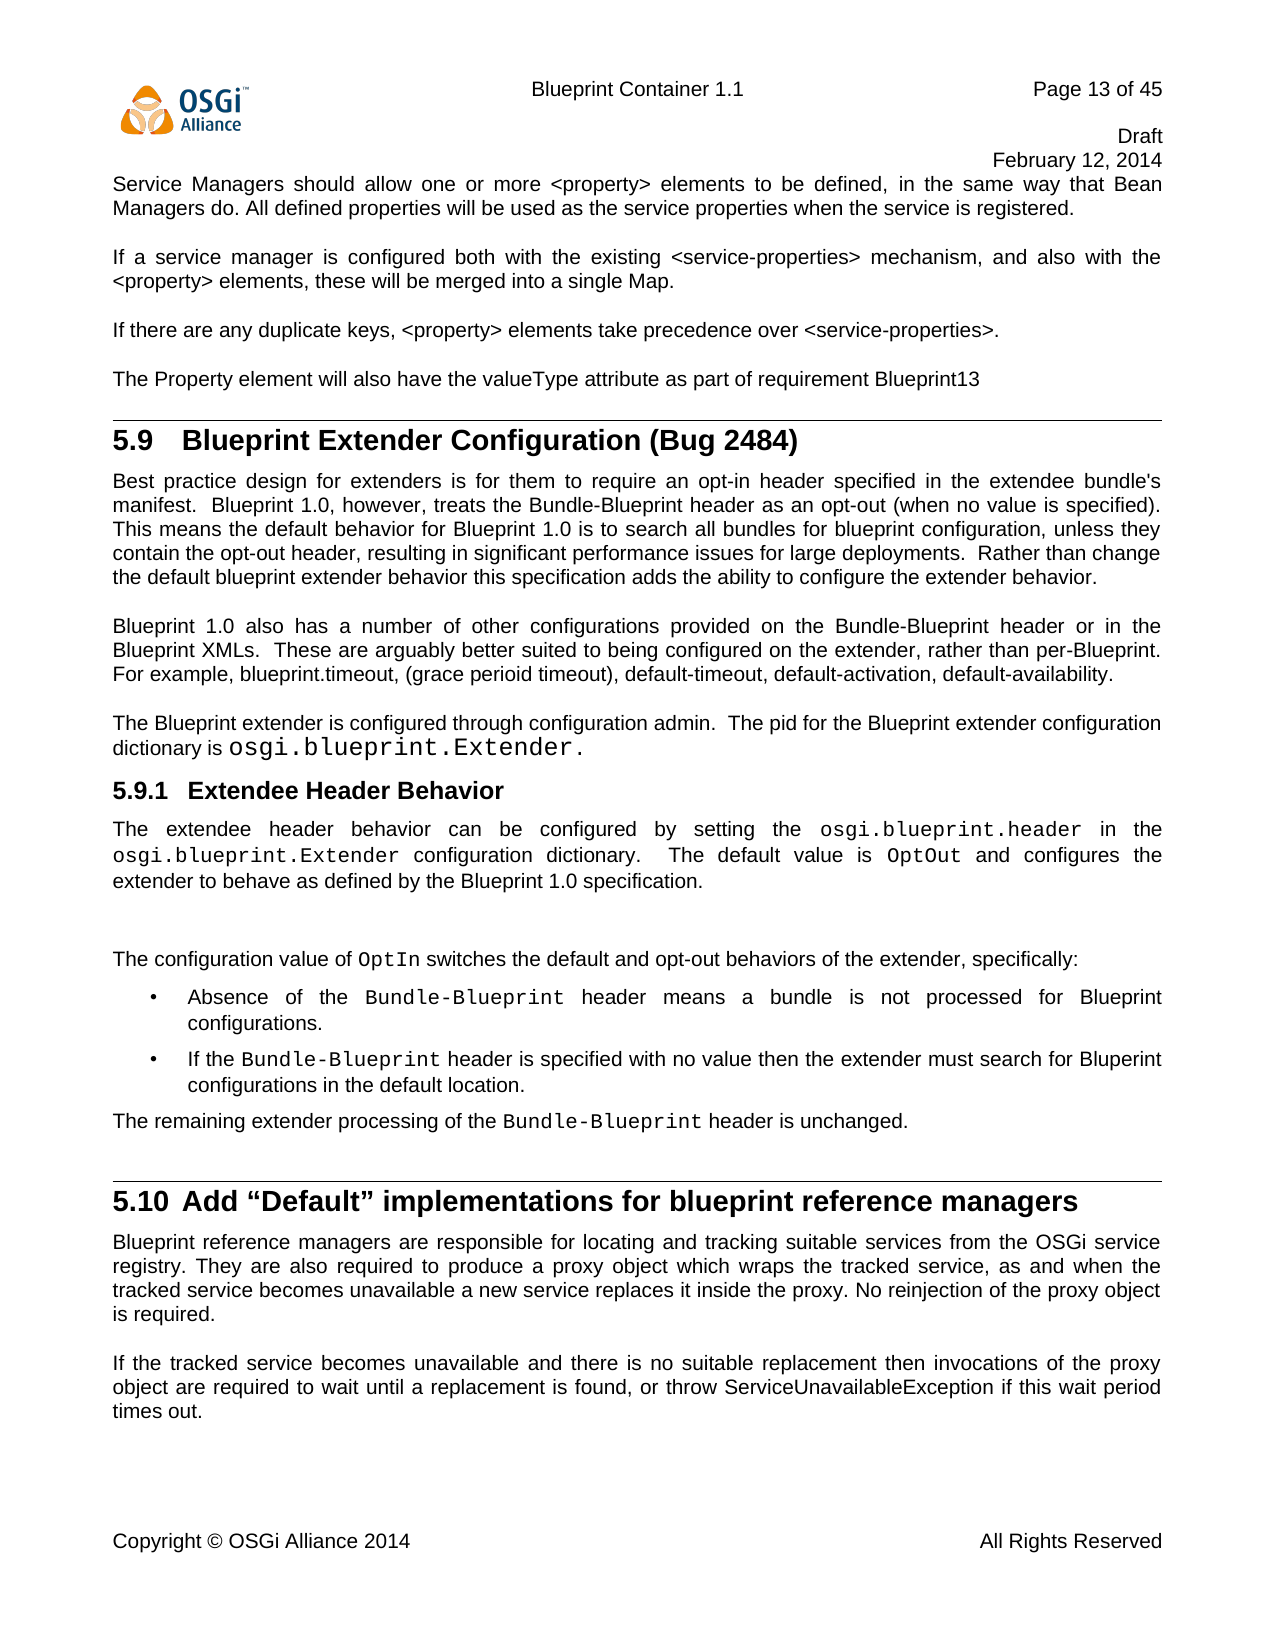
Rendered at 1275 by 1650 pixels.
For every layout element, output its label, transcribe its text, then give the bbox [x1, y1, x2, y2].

text Service Managers should allow one or more <property> elements to be defined, in the same way that Bean Managers do. All defined properties will be used as the service properties when the service is registered. [112, 172, 1162, 220]
text The configuration value of OptIn switches the default and opt-out behaviors of the extender, specifically: [112, 946, 1162, 972]
text Best practice design for extenders is for them to require an opt-in header specified in the extendee bundle's manifest. Blueprint 1.0, however, treats the Bundle-Blueprint header as an opt-out (when no value is specified). This means the default behavior for Blueprint 1.0 is to search all bundles for blueprint configuration, unless they contain the opt-out header, resulting in significant performance issues for large deployments. Rather than change the default blueprint extender behavior this specification adds the ability to configure the extender behavior. [112, 469, 1162, 589]
text The Property element will also have the valueType attribute as part of requirement Blueprint13 [112, 367, 1162, 391]
picture [113, 78, 257, 142]
text The remaining extender processing of the Bundle-Blueprint header is unchanged. [112, 1109, 1162, 1135]
text The extendee header behavior can be configured by setting the osgi.blueprint.header in the osgi.blueprint.Extender configuration dictionary. The default value is OptOut and configures the extender to behave as defined by the Blueprint 1.0 specification. [112, 817, 1162, 893]
subtitle Blueprint Extender Configuration (Bug 2484) [112, 421, 1162, 457]
text Blueprint reference managers are responsible for locating and tracking suitable services from the OSGi service registry. They are also required to produce a proxy object which wraps the tracked service, as and when the tracked service becomes unavailable a new service replaces it inside the proxy. No reinjection of the proxy object is required. [112, 1230, 1162, 1326]
subtitle Add “Default” implementations for blueprint reference managers [112, 1182, 1162, 1217]
text If there are any duplicate keys, <property> elements take precedence over <service-properties>. [112, 318, 1162, 342]
list If the Bundle-Blueprint header is specified with no value then the extender must search for Bluperint configurations in the default location. [150, 1047, 1162, 1097]
text If a service manager is configured both with the existing <service-properties> mechanism, and also with the <property> elements, these will be merged into a single Map. [112, 245, 1162, 293]
list Absence of the Bundle-Blueprint header means a bundle is not processed for Blueprint configurations. [150, 985, 1162, 1034]
text If the tracked service becomes unavailable and there is no suitable replacement then invocations of the proxy object are required to wait until a replacement is found, or throw ServiceUnavailableException if this wait period times out. [112, 1351, 1162, 1422]
subtitle Extendee Header Behavior [112, 776, 1162, 804]
text Blueprint 1.0 also has a number of other configurations provided on the Bundle-Blueprint header or in the Blueprint XMLs. These are arguably better suited to being configured on the extender, rather than per-Blueprint. For example, blueprint.timeout, (grace perioid timeout), default-timeout, default-activation, default-availability. [112, 614, 1162, 686]
text The Blueprint extender is configured through configuration admin. The pid for the Blueprint extender configuration dictionary is osgi.blueprint.Extender. [112, 711, 1162, 763]
